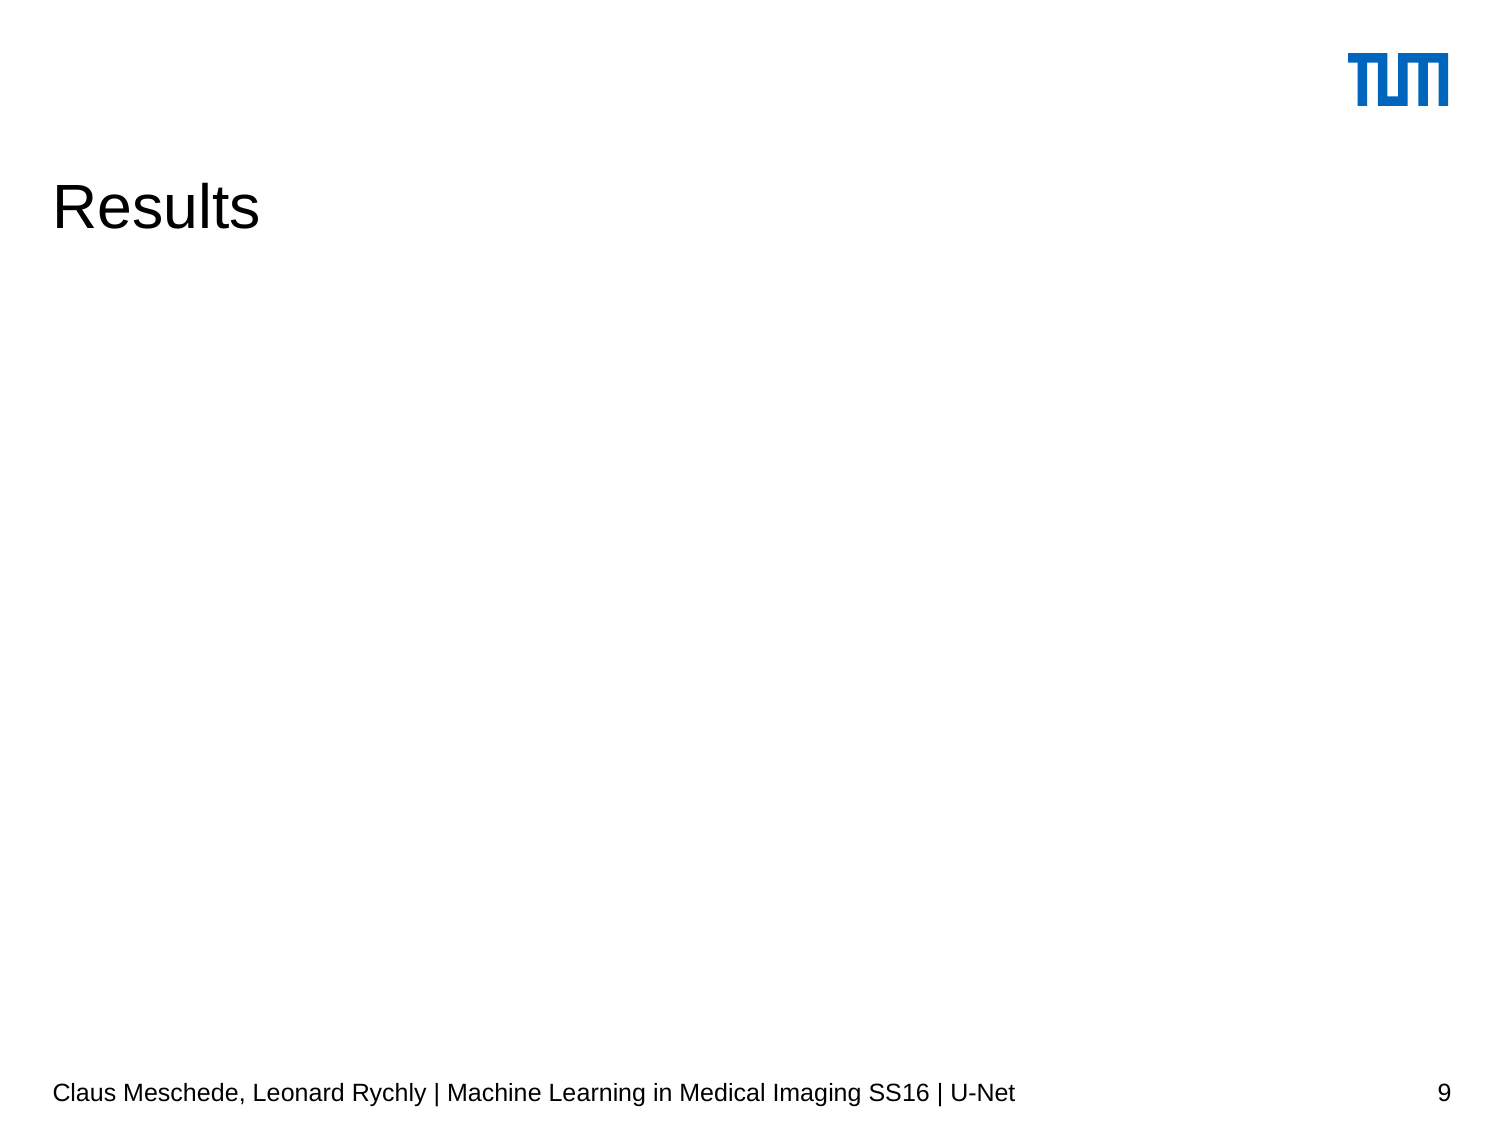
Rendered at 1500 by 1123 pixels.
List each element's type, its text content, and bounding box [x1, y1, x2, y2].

title Results [52, 171, 1453, 242]
